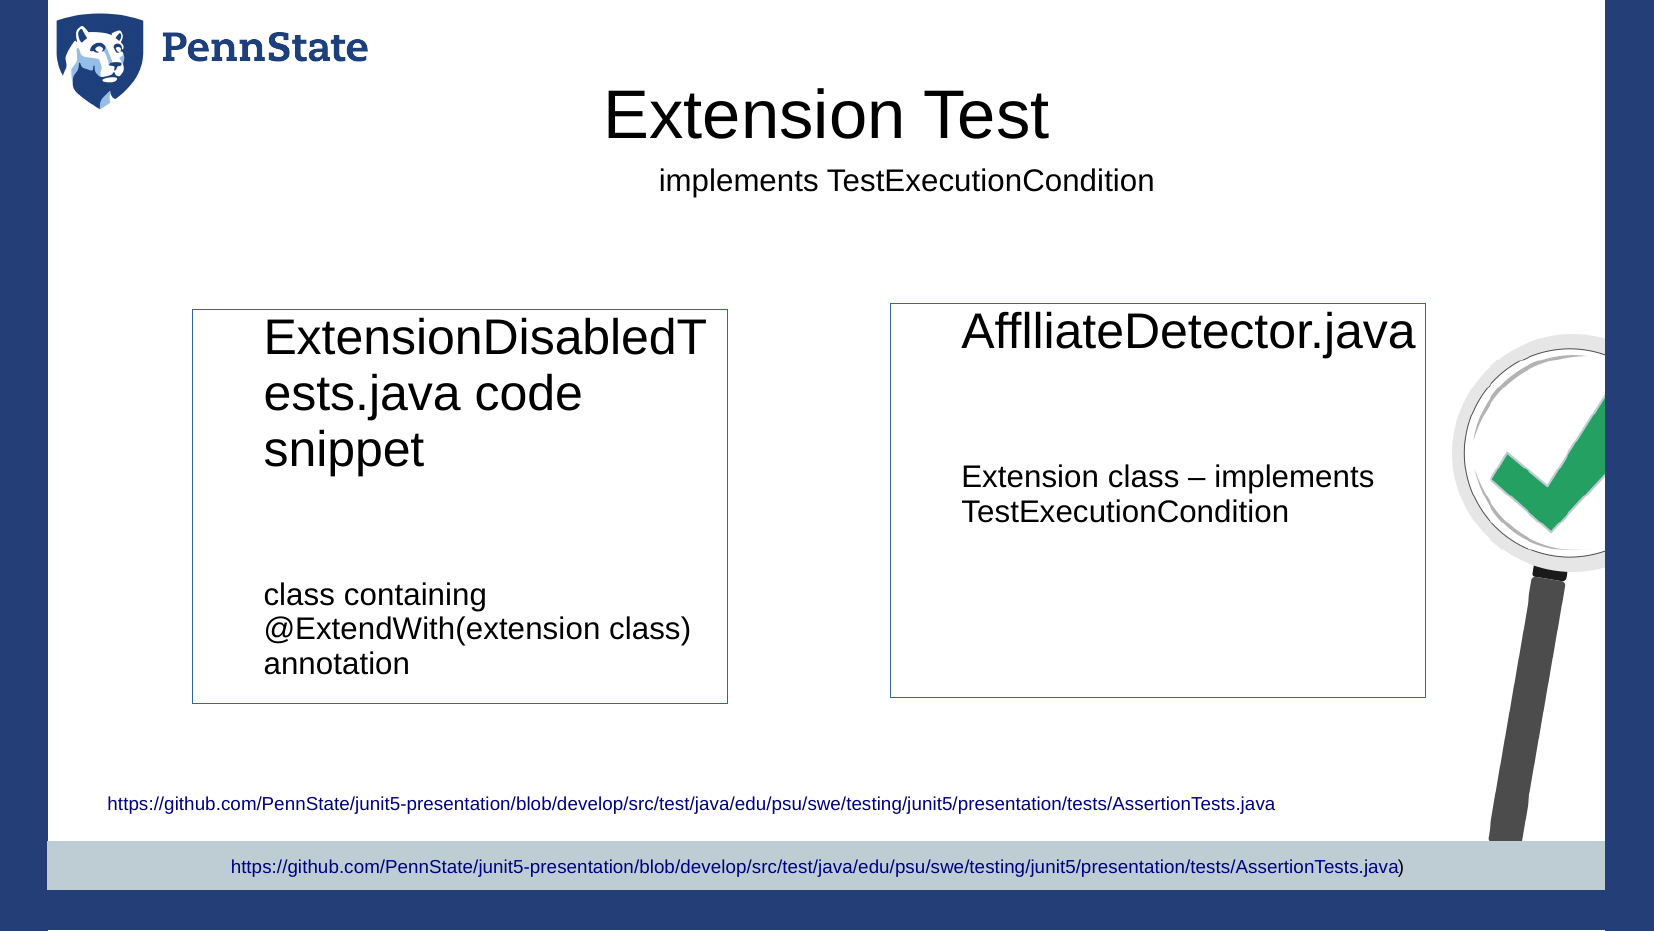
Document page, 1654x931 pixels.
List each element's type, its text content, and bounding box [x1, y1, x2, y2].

list implements TestExecutionCondition [502, 162, 1242, 260]
picture [48, 0, 411, 152]
picture [1452, 334, 1605, 841]
list ExtensionDisabledTests.java code snippet class containing @ExtendWith(extension class) annotation [192, 309, 728, 704]
list AfflliateDetector.java Extension class – implements TestExecutionCondition [890, 303, 1426, 698]
title https://github.com/PennState/junit5-presentation/blob/develop/src/test/java/edu/psu/swe/testing/junit5/presentation/tests/AssertionTests.java) [210, 830, 1426, 904]
title Extension Test [82, 37, 1571, 193]
text_box https://github.com/PennState/junit5-presentation/blob/develop/src/test/java/edu/psu/swe/testing/junit5/presentation/tests/AssertionTests.java [92, 793, 1290, 815]
